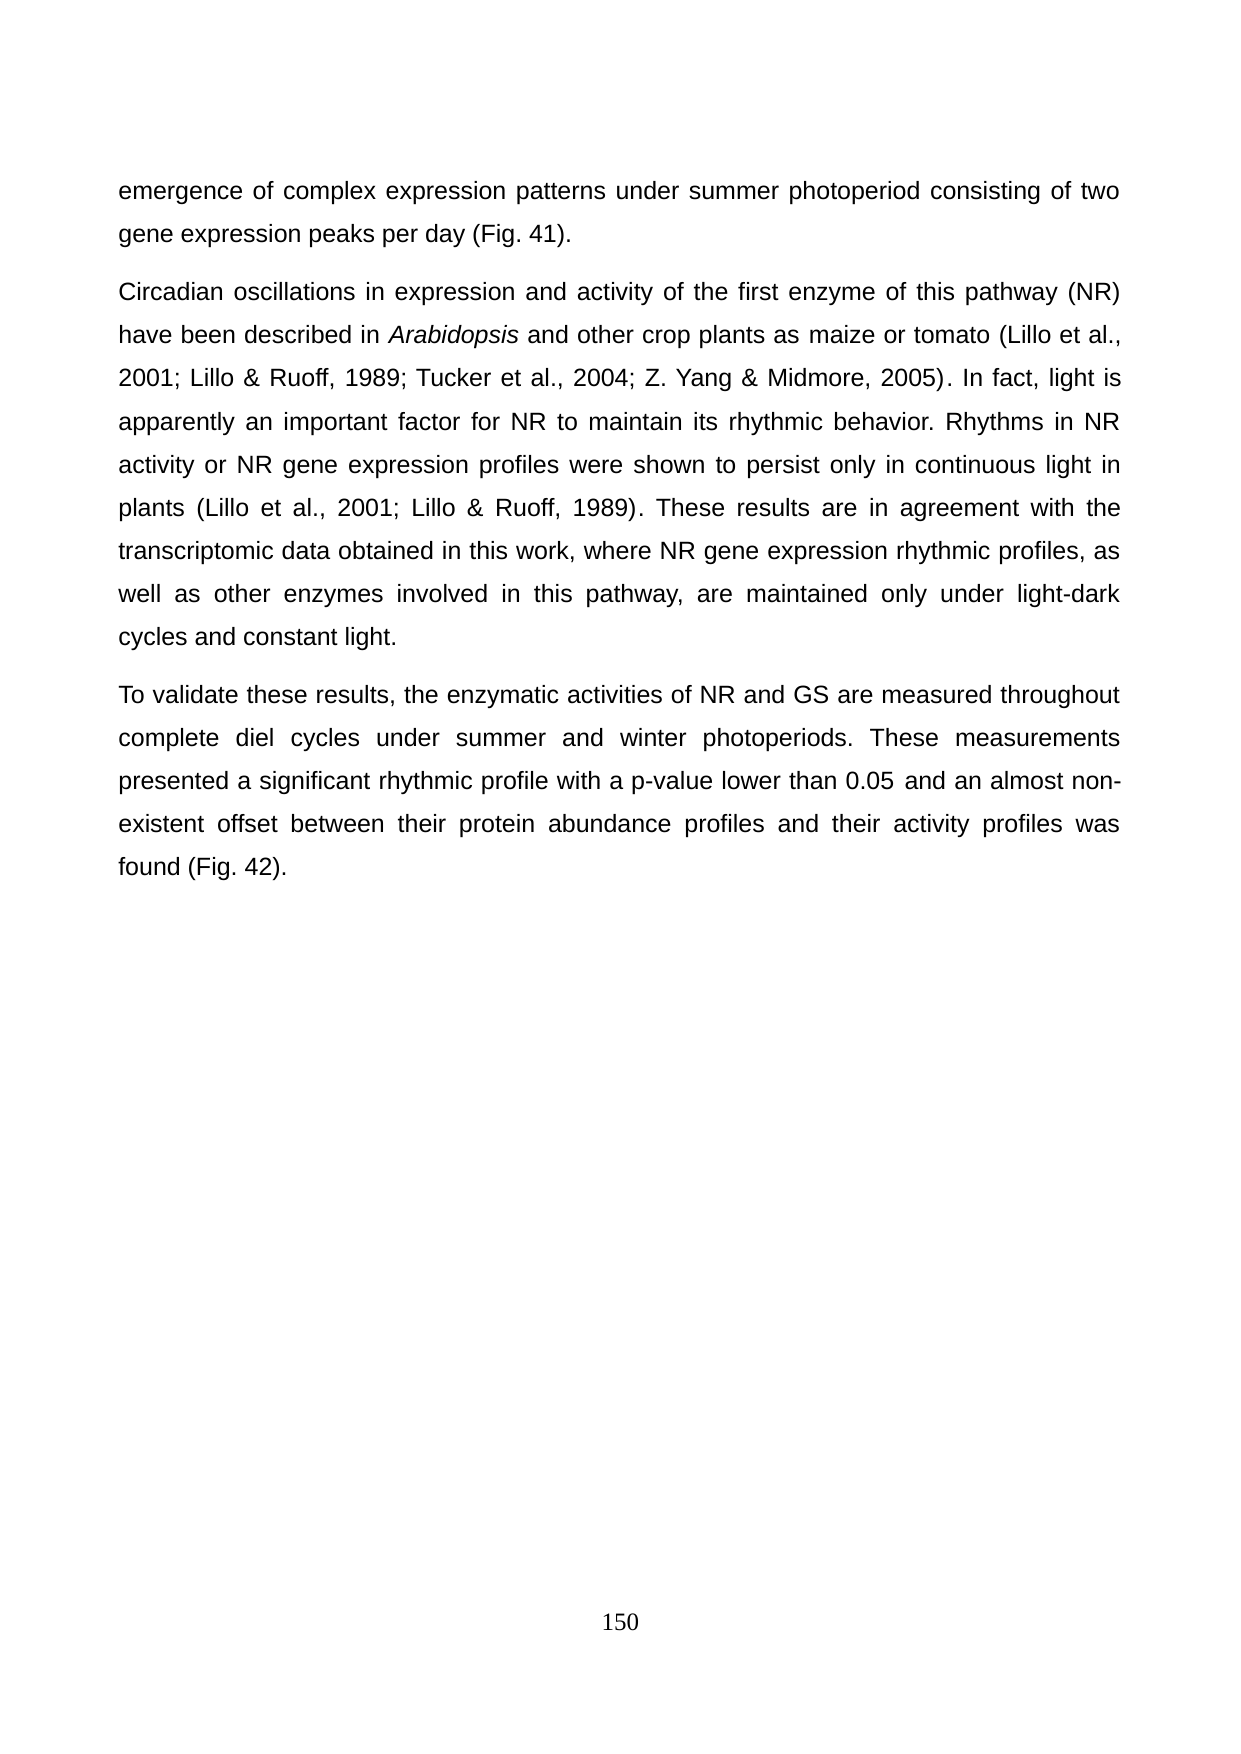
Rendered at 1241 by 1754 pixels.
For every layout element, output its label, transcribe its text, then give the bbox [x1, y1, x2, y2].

text To validate these results, the enzymatic activities of NR and GS are measured throughout complete diel cycles under summer and winter photoperiods. These measurements presented a significant rhythmic profile with a p-value lower than 0.05 and an almost non-existent offset between their protein abundance profiles and their activity profiles was found (Fig. 42). [118, 680, 1122, 881]
text Circadian oscillations in expression and activity of the first enzyme of this pathway (NR) have been described in Arabidopsis and other crop plants as maize or tomato (Lillo et al., 2001; Lillo & Ruoff, 1989; Tucker et al., 2004; Z. Yang & Midmore, 2005)⁠. In fact, light is apparently an important factor for NR to maintain its rhythmic behavior. Rhythms in NR activity or NR gene expression profiles were shown to persist only in continuous light in plants (Lillo et al., 2001; Lillo & Ruoff, 1989)⁠. These results are in agreement with the transcriptomic data obtained in this work, where NR gene expression rhythmic profiles, as well as other enzymes involved in this pathway, are maintained only under light-dark cycles and constant light. [118, 277, 1122, 651]
text emergence of complex expression patterns under summer photoperiod consisting of two gene expression peaks per day (Fig. 41). [118, 176, 1122, 248]
